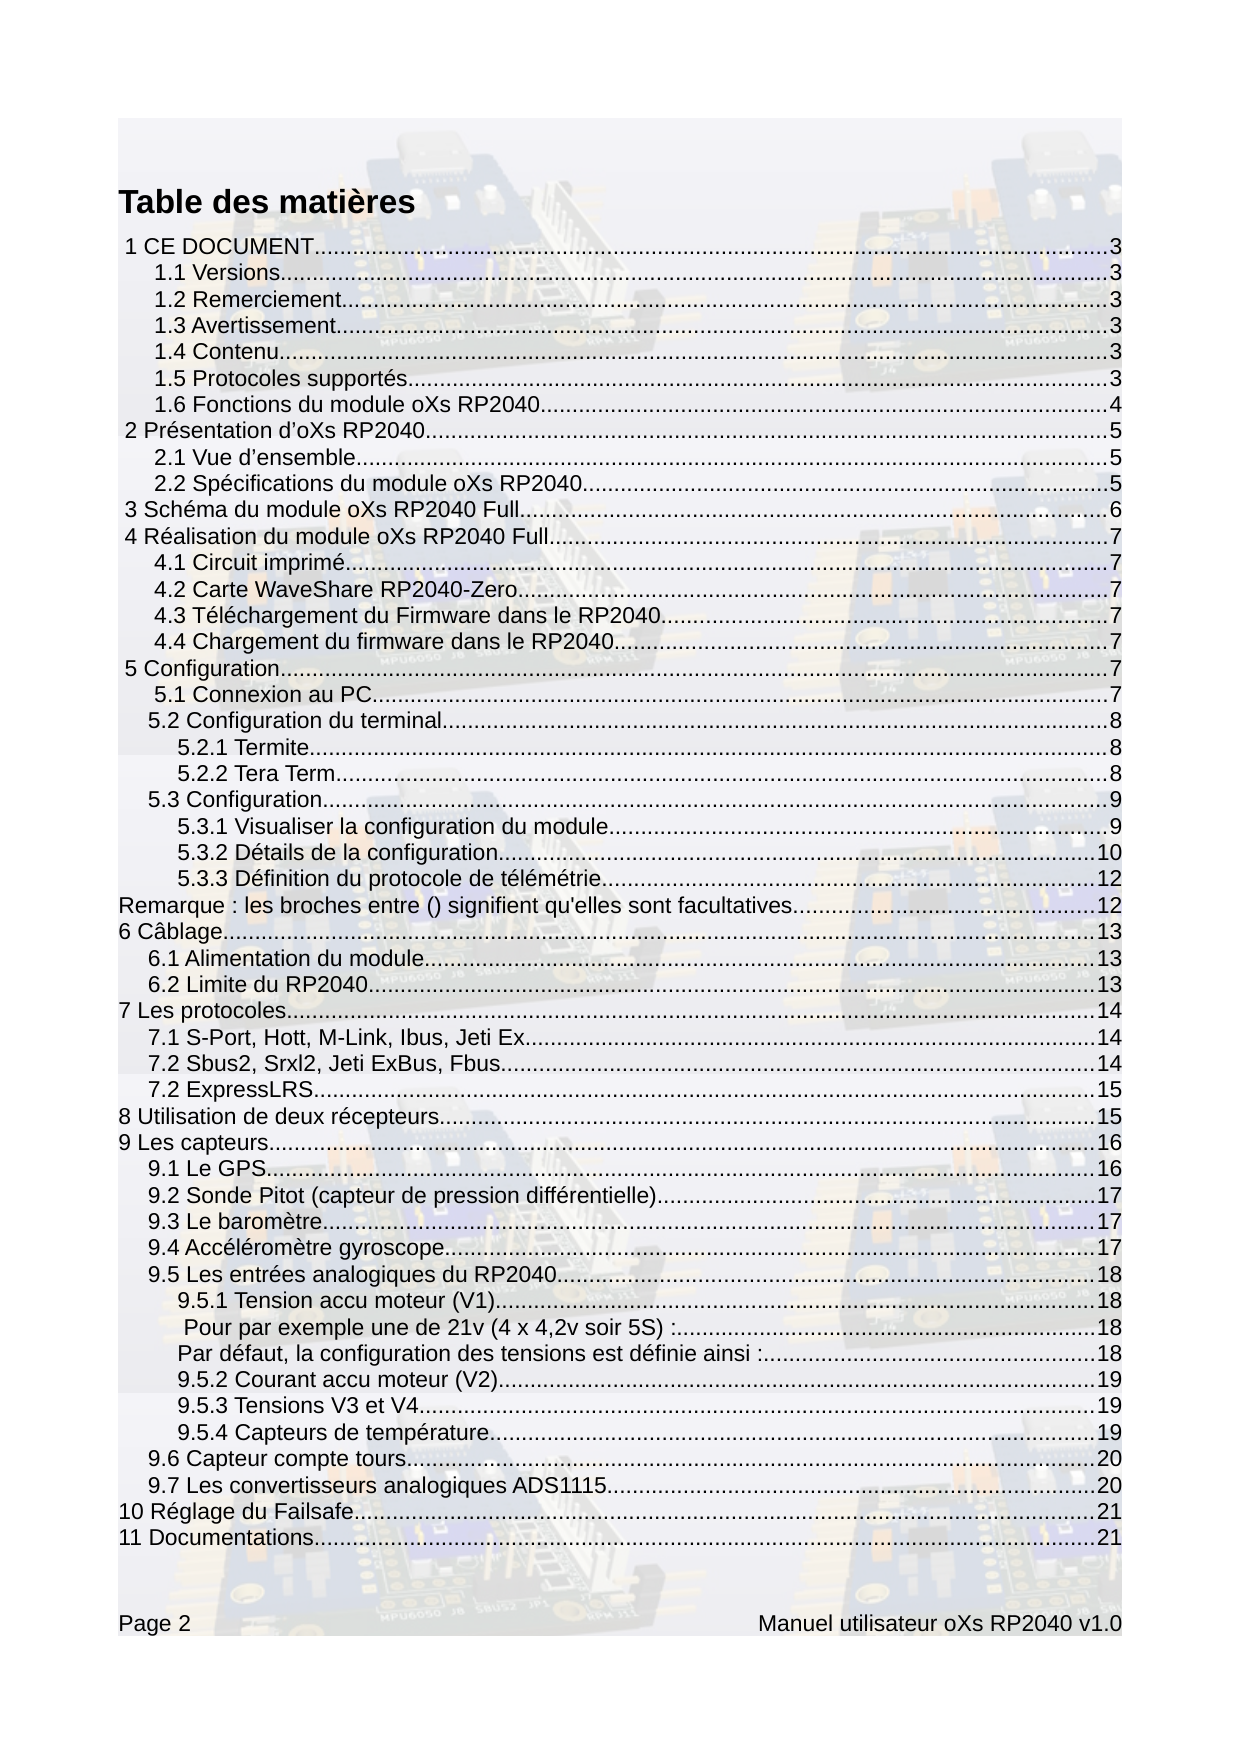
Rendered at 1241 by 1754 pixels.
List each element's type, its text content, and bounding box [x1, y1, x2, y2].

text 9.5.1 Tension accu moteur (V1) 18 [177, 1287, 1122, 1313]
text 5.3.2 Détails de la configuration 10 [177, 839, 1122, 865]
text 5.3.1 Visualiser la configuration du module 9 [177, 813, 1122, 839]
text 9.5.4 Capteurs de température 19 [177, 1419, 1122, 1445]
text 9.3 Le baromètre 17 [148, 1208, 1122, 1234]
text 1.3 Avertissement 3 [148, 312, 1122, 338]
text 1.5 Protocoles supportés 3 [148, 365, 1122, 391]
text 2.1 Vue d’ensemble 5 [148, 444, 1122, 470]
text 9.4 Accéléromètre gyroscope 17 [148, 1234, 1122, 1261]
text 6 Câblage 13 [118, 918, 1122, 944]
text 9.5.3 Tensions V3 et V4 19 [177, 1392, 1122, 1419]
text 6.2 Limite du RP2040 13 [148, 971, 1122, 997]
text 1 CE DOCUMENT 3 [118, 233, 1122, 259]
text 1.6 Fonctions du module oXs RP2040 4 [148, 391, 1122, 417]
text 4.3 Téléchargement du Firmware dans le RP2040 7 [148, 602, 1122, 628]
subtitle Table des matières [118, 182, 1122, 220]
text 4.2 Carte WaveShare RP2040-Zero 7 [148, 576, 1122, 602]
text 8 Utilisation de deux récepteurs 15 [118, 1103, 1122, 1129]
text 2.2 Spécifications du module oXs RP2040 5 [148, 470, 1122, 496]
text 9.1 Le GPS 16 [148, 1155, 1122, 1182]
text 6.1 Alimentation du module 13 [148, 944, 1122, 971]
text 1.4 Contenu 3 [148, 338, 1122, 365]
text 4.1 Circuit imprimé 7 [148, 549, 1122, 576]
text 9.5.2 Courant accu moteur (V2) 19 [177, 1366, 1122, 1392]
text 9.2 Sonde Pitot (capteur de pression différentielle) 17 [148, 1182, 1122, 1208]
text 9 Les capteurs 16 [118, 1129, 1122, 1155]
text 4 Réalisation du module oXs RP2040 Full 7 [118, 523, 1122, 549]
text 5.2 Configuration du terminal 8 [148, 707, 1122, 734]
text 4.4 Chargement du firmware dans le RP2040 7 [148, 628, 1122, 654]
text Par défaut, la configuration des tensions est définie ainsi : 18 [177, 1340, 1122, 1366]
text 1.1 Versions 3 [148, 259, 1122, 286]
text 7.1 S-Port, Hott, M-Link, Ibus, Jeti Ex 14 [148, 1023, 1122, 1050]
text 3 Schéma du module oXs RP2040 Full 6 [118, 496, 1122, 523]
text 5.1 Connexion au PC 7 [148, 681, 1122, 707]
text 9.6 Capteur compte tours 20 [148, 1445, 1122, 1472]
text Remarque : les broches entre () signifient qu'elles sont facultatives. 12 [118, 892, 1122, 918]
text 1.2 Remerciement 3 [148, 286, 1122, 312]
text 5 Configuration 7 [118, 654, 1122, 681]
text 5.2.1 Termite 8 [177, 734, 1122, 760]
text 9.5 Les entrées analogiques du RP2040 18 [148, 1261, 1122, 1287]
text Pour par exemple une de 21v (4 x 4,2v soir 5S) : 18 [177, 1313, 1122, 1340]
text 5.2.2 Tera Term 8 [177, 760, 1122, 786]
text 7.2 Sbus2, Srxl2, Jeti ExBus, Fbus 14 [148, 1050, 1122, 1076]
text 7.2 ExpressLRS 15 [148, 1076, 1122, 1103]
text 5.3 Configuration 9 [148, 786, 1122, 813]
text 9.7 Les convertisseurs analogiques ADS1115 20 [148, 1472, 1122, 1498]
text 11 Documentations 21 [118, 1524, 1122, 1551]
text 5.3.3 Définition du protocole de télémétrie 12 [177, 865, 1122, 892]
text 7 Les protocoles 14 [118, 997, 1122, 1023]
text 2 Présentation d’oXs RP2040 5 [118, 417, 1122, 444]
text 10 Réglage du Failsafe 21 [118, 1498, 1122, 1524]
